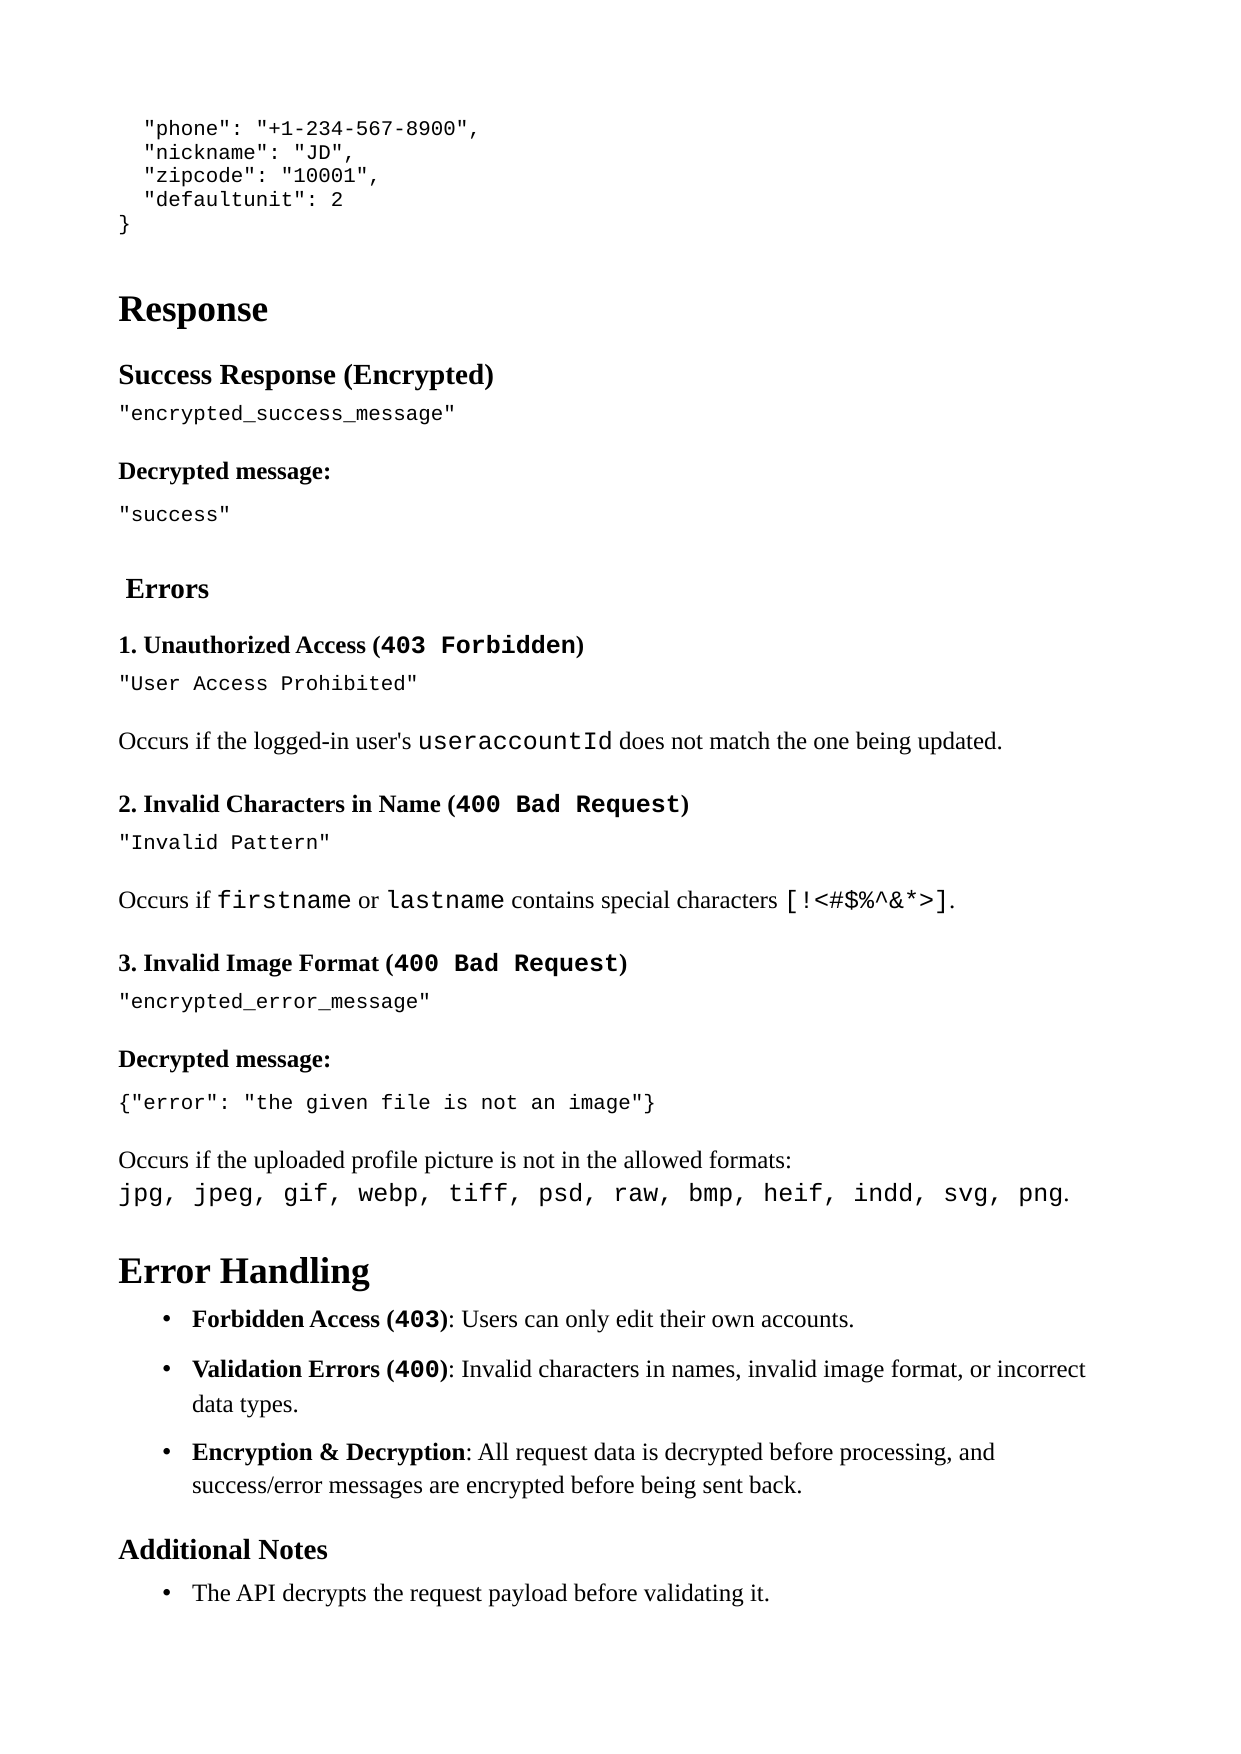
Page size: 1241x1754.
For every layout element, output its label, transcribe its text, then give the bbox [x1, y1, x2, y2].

text Decrypted message: [118, 1044, 1122, 1073]
text "Invalid Pattern" [118, 832, 1122, 856]
list Forbidden Access (403): Users can only edit their own accounts. [162, 1304, 1122, 1335]
text "nickname": "JD", [118, 142, 1122, 165]
text "zipcode": "10001", [118, 165, 1122, 189]
text "encrypted_success_message" [118, 403, 1122, 427]
subtitle 1. Unauthorized Access (403 Forbidden) [118, 630, 1122, 661]
text "User Access Prohibited" [118, 673, 1122, 697]
text } [118, 213, 1122, 236]
text "phone": "+1-234-567-8900", [118, 118, 1122, 142]
list The API decrypts the request payload before validating it. [162, 1578, 1122, 1607]
subtitle Additional Notes [118, 1532, 1122, 1566]
text {"error": "the given file is not an image"} [118, 1092, 1122, 1116]
text Decrypted message: [118, 456, 1122, 485]
text "defaultunit": 2 [118, 189, 1122, 213]
text "encrypted_error_message" [118, 991, 1122, 1015]
subtitle Response [118, 287, 1122, 330]
subtitle Success Response (Encrypted) [118, 357, 1122, 390]
subtitle 2. Invalid Characters in Name (400 Bad Request) [118, 789, 1122, 820]
subtitle Error Handling [118, 1249, 1122, 1292]
subtitle 3. Invalid Image Format (400 Bad Request) [118, 948, 1122, 979]
text Occurs if the uploaded profile picture is not in the allowed formats: jpg, jpeg, gif, webp, tiff, psd, raw, bmp, heif, indd, svg, png. [118, 1145, 1122, 1209]
list Validation Errors (400): Invalid characters in names, invalid image format, or incorrect data types. [162, 1354, 1122, 1418]
text "success" [118, 504, 1122, 527]
subtitle Errors [118, 571, 1122, 605]
text Occurs if firstname or lastname contains special characters [!<#$%^&*>]. [118, 885, 1122, 916]
list Encryption & Decryption: All request data is decrypted before processing, and success/error messages are encrypted before being sent back. [162, 1437, 1122, 1499]
text Occurs if the logged-in user's useraccountId does not match the one being updated. [118, 726, 1122, 757]
